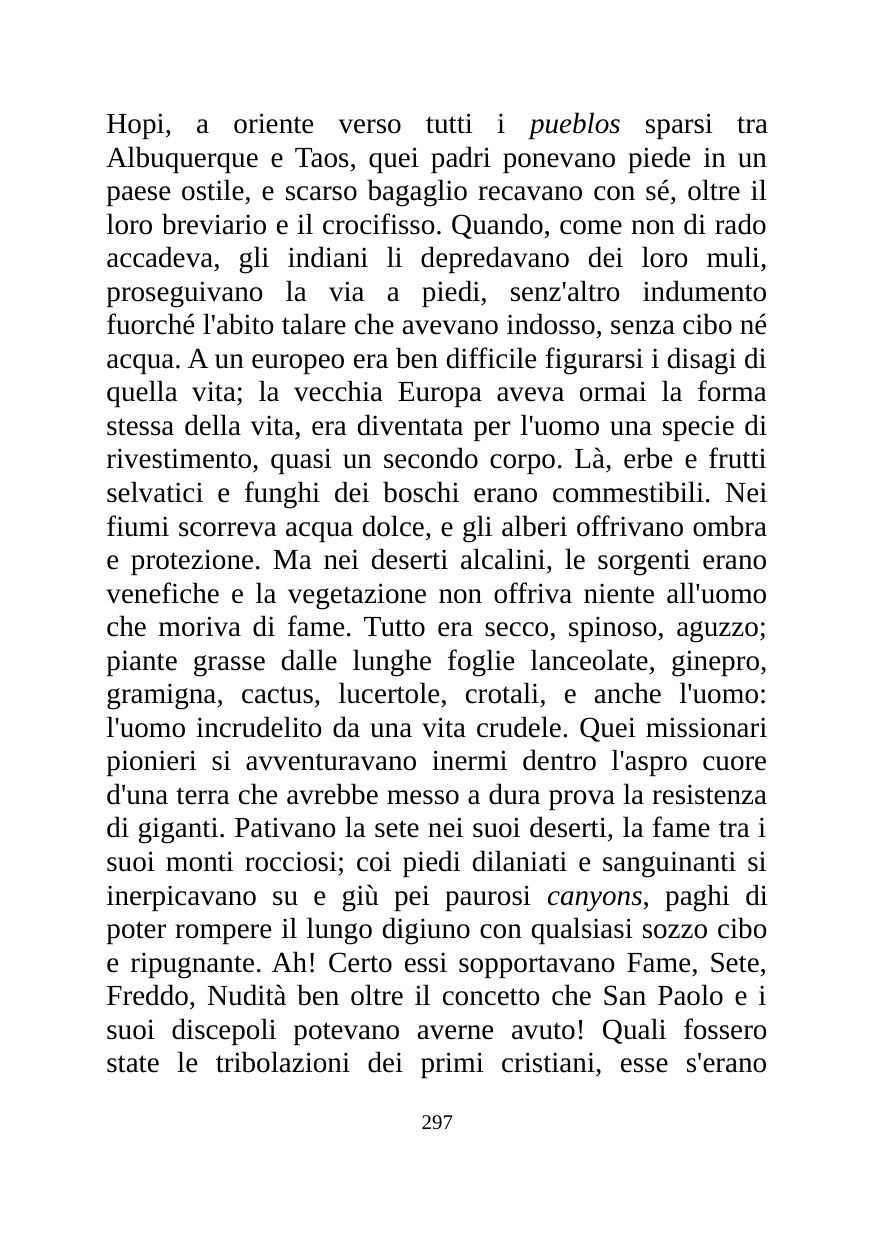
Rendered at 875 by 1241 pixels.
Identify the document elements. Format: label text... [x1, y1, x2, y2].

text Hopi, a oriente verso tutti i pueblos sparsi tra Albuquerque e Taos, quei padri ponevano piede in un paese ostile, e scarso bagaglio recavano con sé, oltre il loro breviario e il crocifisso. Quando, come non di rado accadeva, gli indiani li depredavano dei loro muli, proseguivano la via a piedi, senz'altro indumento fuorché l'abito talare che avevano indosso, senza cibo né acqua. A un europeo era ben difficile figurarsi i disagi di quella vita; la vecchia Europa aveva ormai la forma stessa della vita, era diventata per l'uomo una specie di rivestimento, quasi un secondo corpo. Là, erbe e frutti selvatici e funghi dei boschi erano commestibili. Nei fiumi scorreva acqua dolce, e gli alberi offrivano ombra e protezione. Ma nei deserti alcalini, le sorgenti erano venefiche e la vegetazione non offriva niente all'uomo che moriva di fame. Tutto era secco, spinoso, aguzzo; piante grasse dalle lunghe foglie lanceolate, ginepro, gramigna, cactus, lucertole, crotali, e anche l'uomo: l'uomo incrudelito da una vita crudele. Quei missionari pionieri si avventuravano inermi dentro l'aspro cuore d'una terra che avrebbe messo a dura prova la resistenza di giganti. Pativano la sete nei suoi deserti, la fame tra i suoi monti rocciosi; coi piedi dilaniati e sanguinanti si inerpicavano su e giù pei paurosi canyons, paghi di poter rompere il lungo digiuno con qualsiasi sozzo cibo e ripugnante. Ah! Certo essi sopportavano Fame, Sete, Freddo, Nudità ben oltre il concetto che San Paolo e i suoi discepoli potevano averne avuto! Quali fossero state le tribolazioni dei primi cristiani, esse s'erano [106, 106, 768, 1079]
